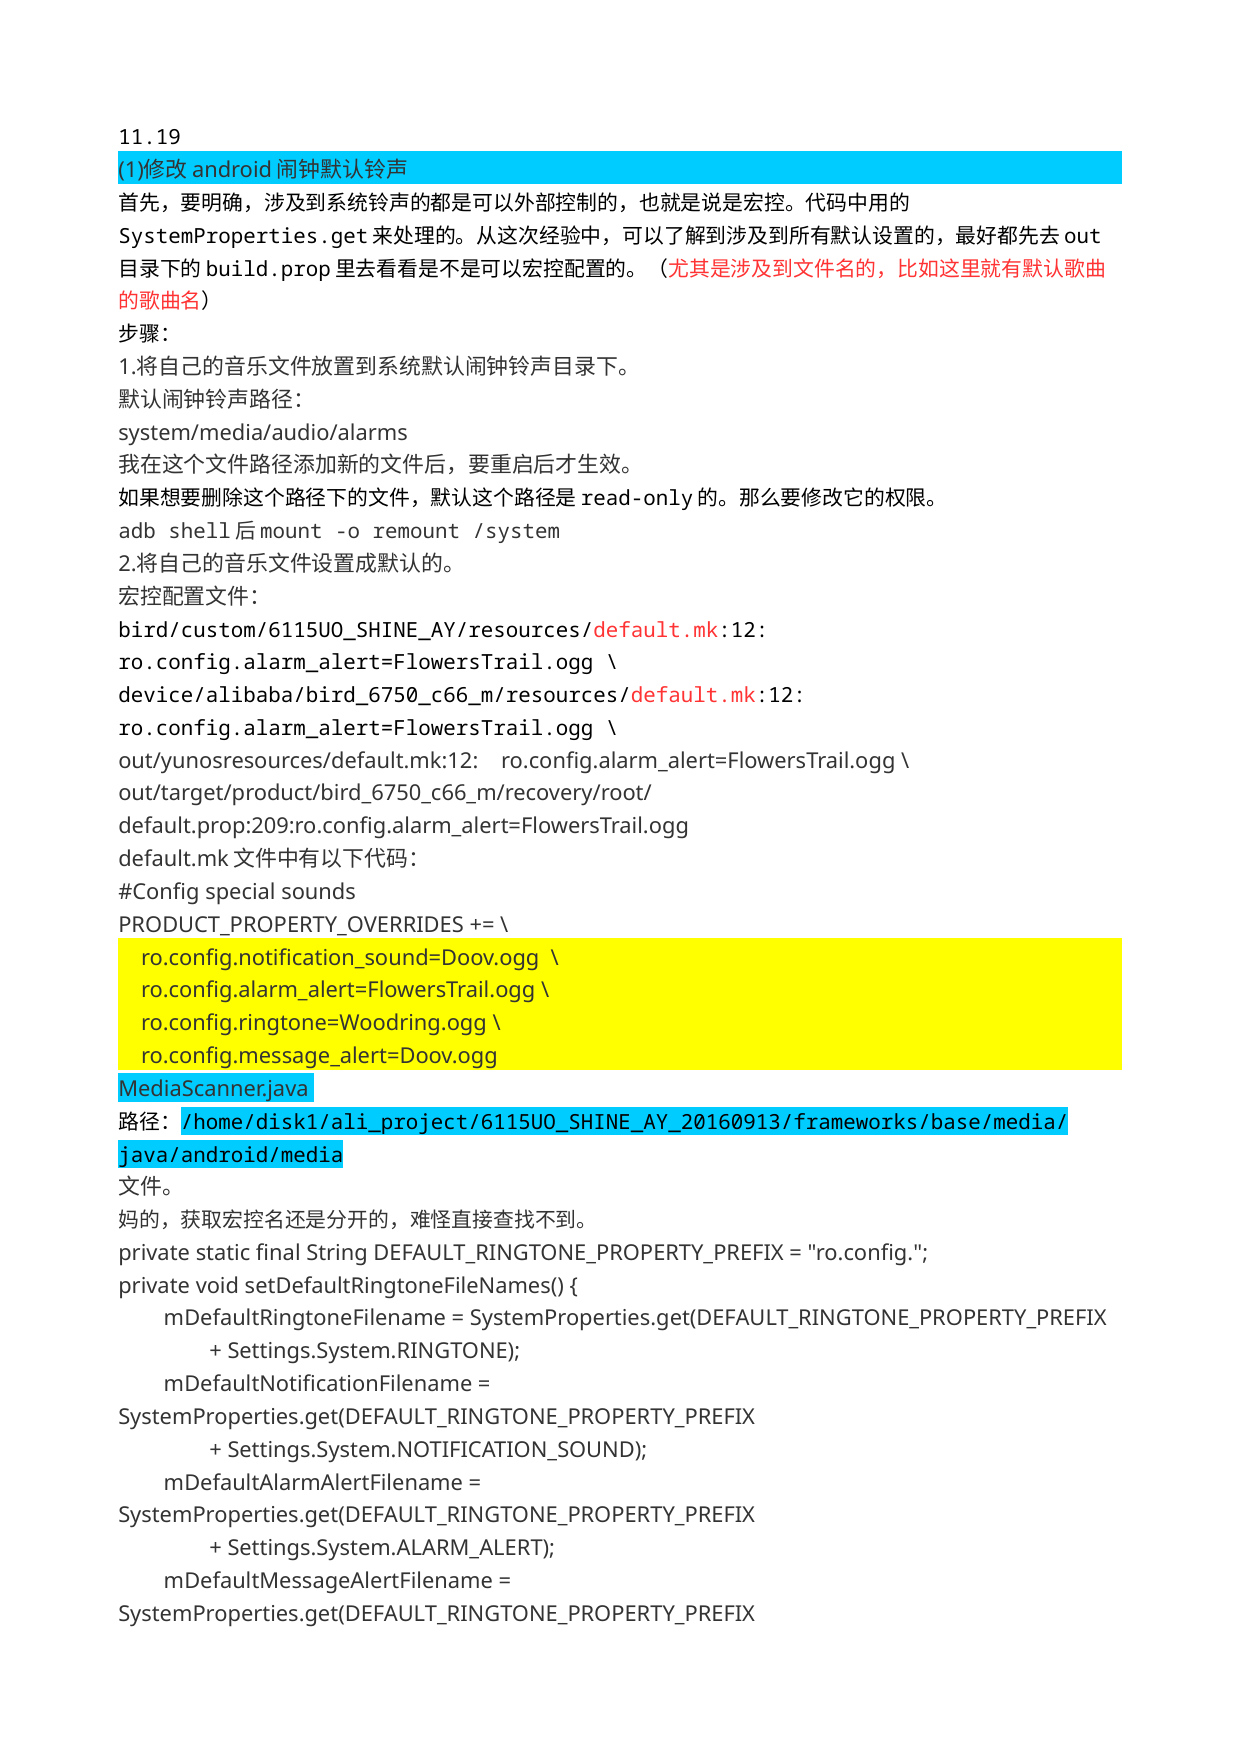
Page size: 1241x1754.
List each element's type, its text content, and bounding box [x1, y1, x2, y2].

text + Settings.System.ALARM_ALERT); [118, 1529, 1122, 1562]
text MediaScanner.java [118, 1070, 1122, 1102]
text 步骤： [118, 315, 1122, 348]
text mDefaultNotificationFilename = SystemProperties.get(DEFAULT_RINGTONE_PROPERTY_PREFIX [118, 1365, 1122, 1431]
text ro.config.ringtone=Woodring.ogg \ [118, 1004, 1122, 1037]
text private static final String DEFAULT_RINGTONE_PROPERTY_PREFIX = "ro.config."; [118, 1234, 1122, 1267]
text default.mk文件中有以下代码： [118, 840, 1122, 873]
text 文件。 [118, 1168, 1122, 1201]
text (1)修改android闹钟默认铃声 [118, 151, 1122, 184]
text mDefaultRingtoneFilename = SystemProperties.get(DEFAULT_RINGTONE_PROPERTY_PREFIX [118, 1299, 1122, 1332]
text out/target/product/bird_6750_c66_m/recovery/root/default.prop:209:ro.config.alarm_alert=FlowersTrail.ogg [118, 774, 1122, 840]
text device/alibaba/bird_6750_c66_m/resources/default.mk:12: ro.config.alarm_alert=FlowersTrail.ogg \ [118, 676, 1122, 742]
text private void setDefaultRingtoneFileNames() { [118, 1267, 1122, 1299]
text mDefaultAlarmAlertFilename = SystemProperties.get(DEFAULT_RINGTONE_PROPERTY_PREFIX [118, 1463, 1122, 1529]
text adb shell后mount -o remount /system [118, 512, 1122, 545]
text 如果想要删除这个路径下的文件，默认这个路径是read-only的。那么要修改它的权限。 [118, 479, 1122, 512]
text 妈的，获取宏控名还是分开的，难怪直接查找不到。 [118, 1201, 1122, 1234]
text ro.config.notification_sound=Doov.ogg \ [118, 938, 1122, 971]
text 路径：/home/disk1/ali_project/6115UO_SHINE_AY_20160913/frameworks/base/media/java/android/media [118, 1102, 1122, 1168]
text 1.将自己的音乐文件放置到系统默认闹钟铃声目录下。 [118, 348, 1122, 381]
text out/yunosresources/default.mk:12: ro.config.alarm_alert=FlowersTrail.ogg \ [118, 742, 1122, 774]
text ro.config.alarm_alert=FlowersTrail.ogg \ [118, 971, 1122, 1004]
text bird/custom/6115UO_SHINE_AY/resources/default.mk:12: ro.config.alarm_alert=FlowersTrail.ogg \ [118, 610, 1122, 676]
text + Settings.System.RINGTONE); [118, 1332, 1122, 1365]
text PRODUCT_PROPERTY_OVERRIDES += \ [118, 906, 1122, 938]
text 默认闹钟铃声路径： [118, 381, 1122, 413]
text 11.19 [118, 118, 1122, 151]
text 首先，要明确，涉及到系统铃声的都是可以外部控制的，也就是说是宏控。代码中用的 SystemProperties.get来处理的。从这次经验中，可以了解到涉及到所有默认设置的，最好都先去out目录下的build.prop里去看看是不是可以宏控配置的。（尤其是涉及到文件名的，比如这里就有默认歌曲的歌曲名） [118, 184, 1122, 315]
text 宏控配置文件： [118, 577, 1122, 610]
text mDefaultMessageAlertFilename = SystemProperties.get(DEFAULT_RINGTONE_PROPERTY_PREFIX [118, 1562, 1122, 1627]
text #Config special sounds [118, 873, 1122, 906]
text ro.config.message_alert=Doov.ogg [118, 1037, 1122, 1070]
text 2.将自己的音乐文件设置成默认的。 [118, 545, 1122, 577]
text + Settings.System.NOTIFICATION_SOUND); [118, 1431, 1122, 1463]
text 我在这个文件路径添加新的文件后，要重启后才生效。 [118, 446, 1122, 479]
text system/media/audio/alarms [118, 413, 1122, 446]
